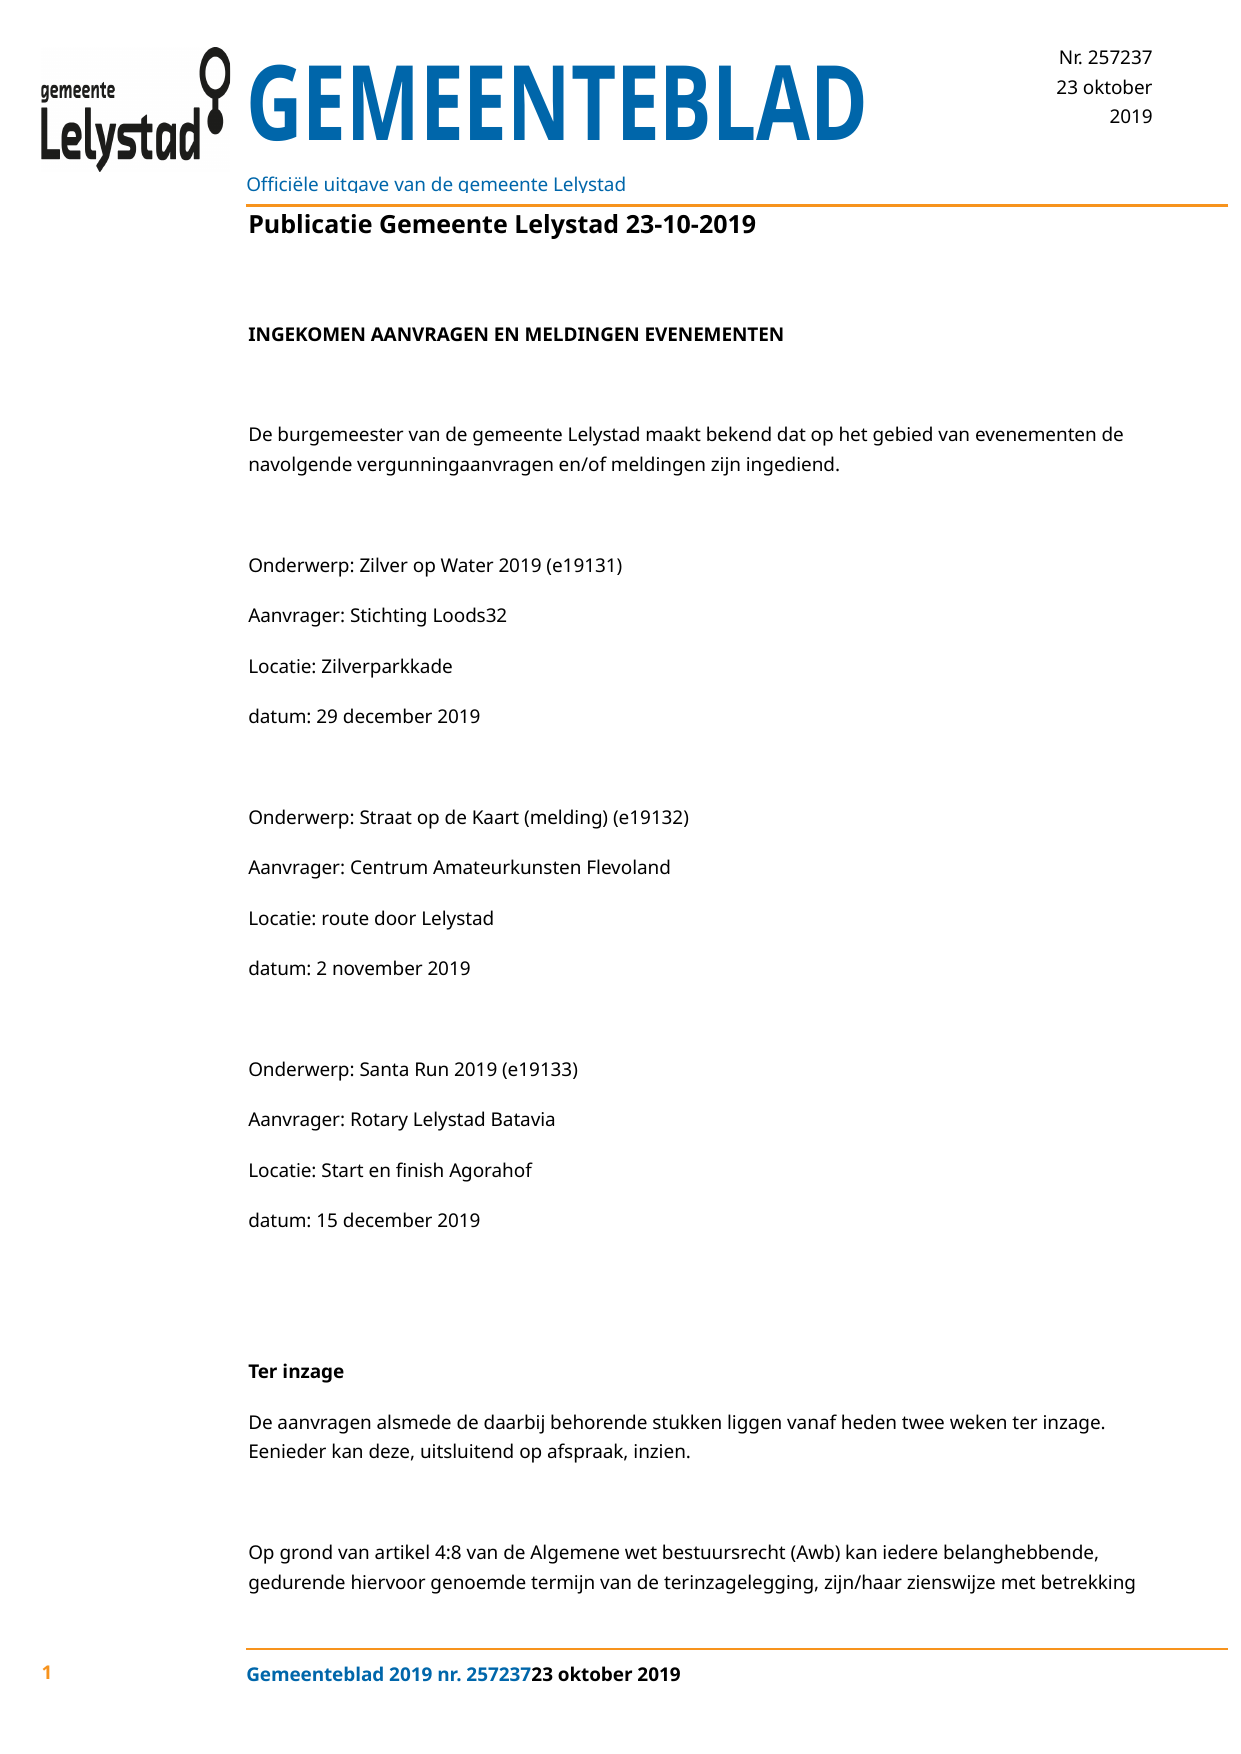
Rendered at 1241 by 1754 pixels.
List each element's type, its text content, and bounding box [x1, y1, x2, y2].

text Onderwerp: Zilver op Water 2019 (e19131) [248, 552, 1152, 578]
text Op grond van artikel 4:8 van de Algemene wet bestuursrecht (Awb) kan iedere belanghebbende, gedurende hiervoor genoemde termijn van de terinzagelegging, zijn/haar zienswijze met betrekking [248, 1539, 1152, 1595]
text datum: 15 december 2019 [248, 1207, 1152, 1233]
text Ter inzage [248, 1359, 1152, 1384]
text Locatie: route door Lelystad [248, 905, 1152, 931]
text Onderwerp: Santa Run 2019 (e19133) [248, 1056, 1152, 1082]
text Locatie: Start en finish Agorahof [248, 1157, 1152, 1183]
text INGEKOMEN AANVRAGEN EN MELDINGEN EVENEMENTEN [248, 321, 1152, 346]
text De aanvragen alsmede de daarbij behorende stukken liggen vanaf heden twee weken ter inzage. Eenieder kan deze, uitsluitend op afspraak, inzien. [248, 1409, 1152, 1464]
text Aanvrager: Stichting Loods32 [248, 602, 1152, 628]
picture [41, 47, 231, 172]
text Locatie: Zilverparkkade [248, 653, 1152, 678]
text Onderwerp: Straat op de Kaart (melding) (e19132) [248, 804, 1152, 830]
text Aanvrager: Rotary Lelystad Batavia [248, 1107, 1152, 1132]
text De burgemeester van de gemeente Lelystad maakt bekend dat op het gebied van evenementen de navolgende vergunningaanvragen en/of meldingen zijn ingediend. [248, 422, 1152, 477]
text Aanvrager: Centrum Amateurkunsten Flevoland [248, 854, 1152, 880]
text datum: 29 december 2019 [248, 703, 1152, 729]
text Publicatie Gemeente Lelystad 23-10-2019 [248, 207, 1152, 241]
text datum: 2 november 2019 [248, 955, 1152, 981]
